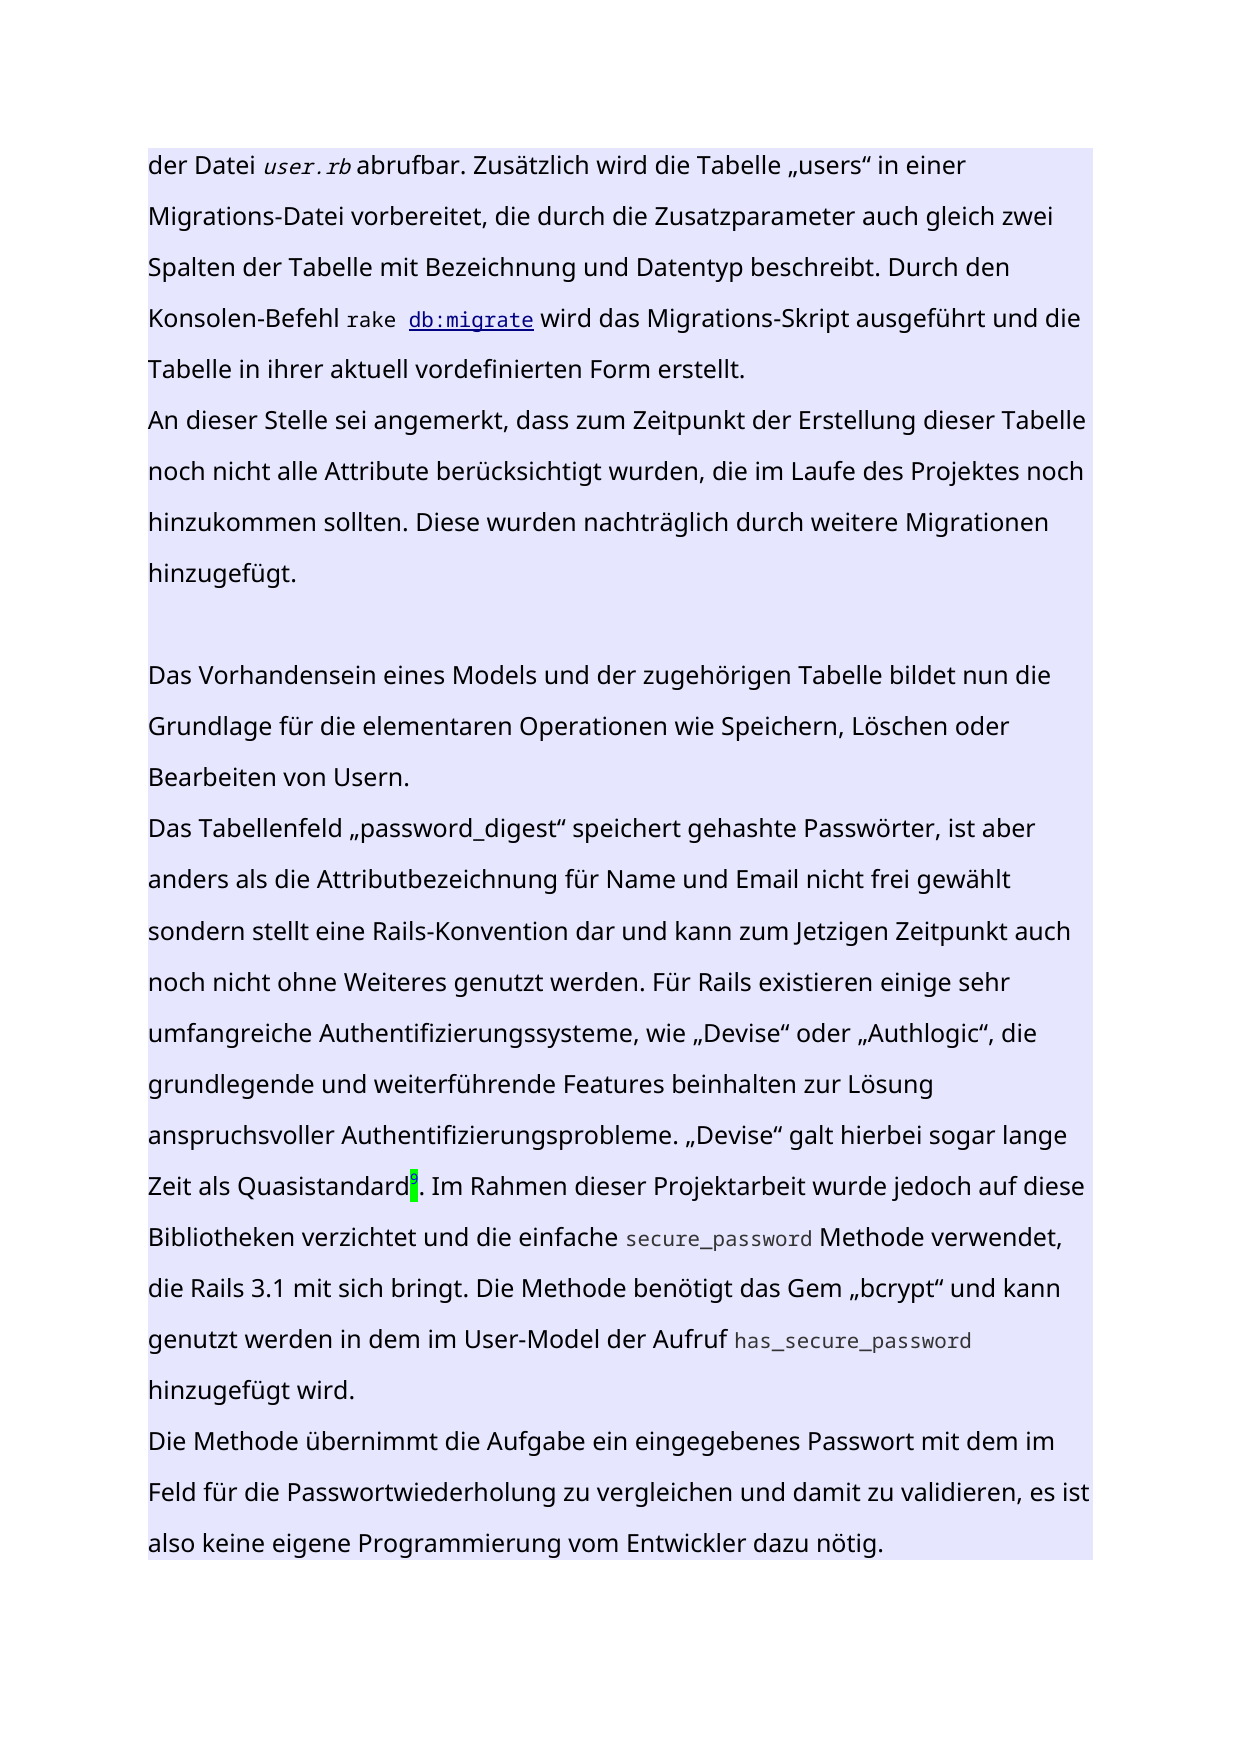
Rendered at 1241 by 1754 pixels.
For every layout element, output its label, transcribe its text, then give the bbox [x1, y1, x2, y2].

text Die Methode übernimmt die Aufgabe ein eingegebenes Passwort mit dem im Feld für die Passwortwiederholung zu vergleichen und damit zu validieren, es ist also keine eigene Programmierung vom Entwickler dazu nötig. [148, 1424, 1093, 1560]
text der Datei user.rb abrufbar. Zusätzlich wird die Tabelle „users“ in einer Migrations-Datei vorbereitet, die durch die Zusatzparameter auch gleich zwei Spalten der Tabelle mit Bezeichnung und Datentyp beschreibt. Durch den Konsolen-Befehl rake db:migrate wird das Migrations-Skript ausgeführt und die Tabelle in ihrer aktuell vordefinierten Form erstellt. [148, 148, 1093, 386]
text An dieser Stelle sei angemerkt, dass zum Zeitpunkt der Erstellung dieser Tabelle noch nicht alle Attribute berücksichtigt wurden, die im Laufe des Projektes noch hinzukommen sollten. Diese wurden nachträglich durch weitere Migrationen hinzugefügt. [148, 403, 1093, 590]
text Das Vorhandensein eines Models und der zugehörigen Tabelle bildet nun die Grundlage für die elementaren Operationen wie Speichern, Löschen oder Bearbeiten von Usern. [148, 658, 1093, 794]
text Das Tabellenfeld „password_digest“ speichert gehashte Passwörter, ist aber anders als die Attributbezeichnung für Name und Email nicht frei gewählt sondern stellt eine Rails-Konvention dar und kann zum Jetzigen Zeitpunkt auch noch nicht ohne Weiteres genutzt werden. Für Rails existieren einige sehr umfangreiche Authentifizierungssysteme, wie „Devise“ oder „Authlogic“, die grundlegende und weiterführende Features beinhalten zur Lösung anspruchsvoller Authentifizierungsprobleme. „Devise“ galt hierbei sogar lange Zeit als Quasistandard9. Im Rahmen dieser Projektarbeit wurde jedoch auf diese Bibliotheken verzichtet und die einfache secure_password Methode verwendet, die Rails 3.1 mit sich bringt. Die Methode benötigt das Gem „bcrypt“ und kann genutzt werden in dem im User-Model der Aufruf has_secure_password hinzugefügt wird. [148, 811, 1093, 1407]
